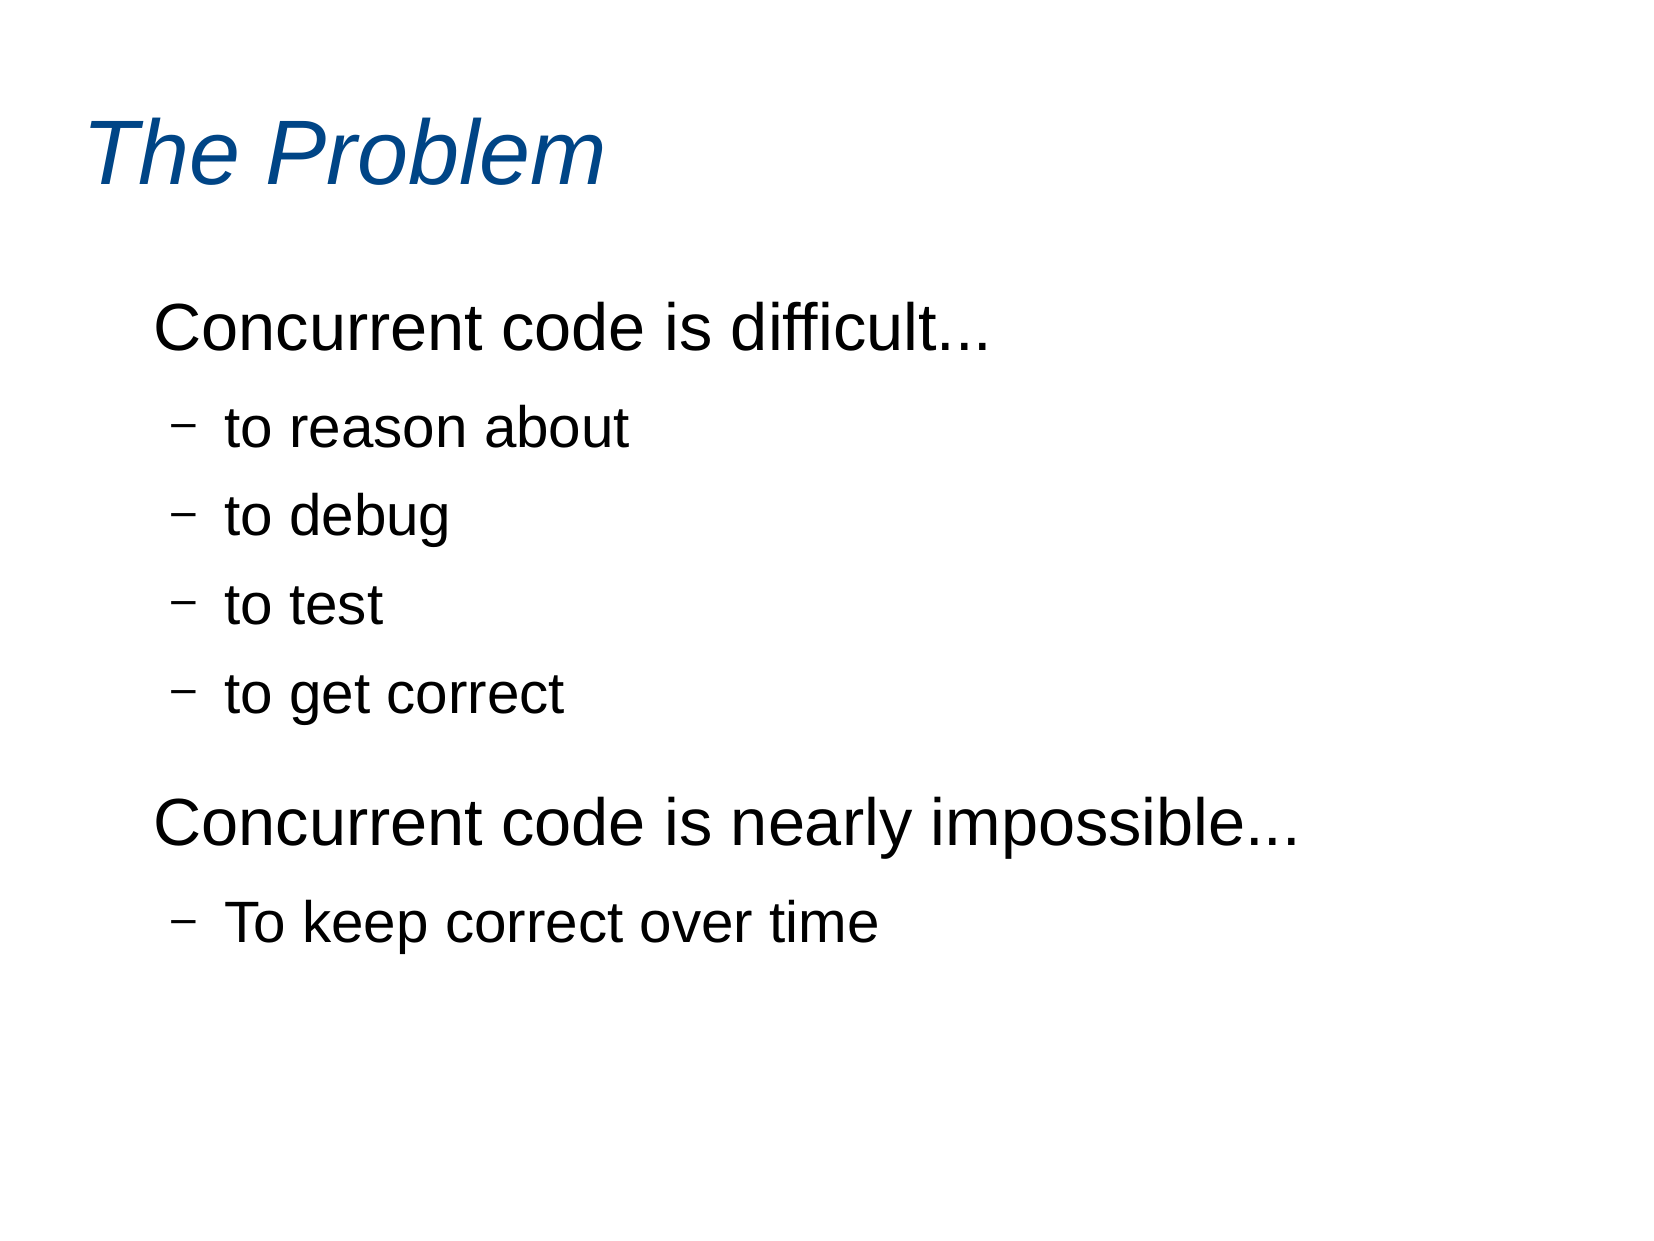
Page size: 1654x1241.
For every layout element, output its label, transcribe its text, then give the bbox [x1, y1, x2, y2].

list Concurrent code is difficult... to reason about to debug to test to get correct Concurrent code is nearly impossible... To keep correct over time [82, 290, 1571, 1010]
title The Problem [82, 49, 1571, 257]
